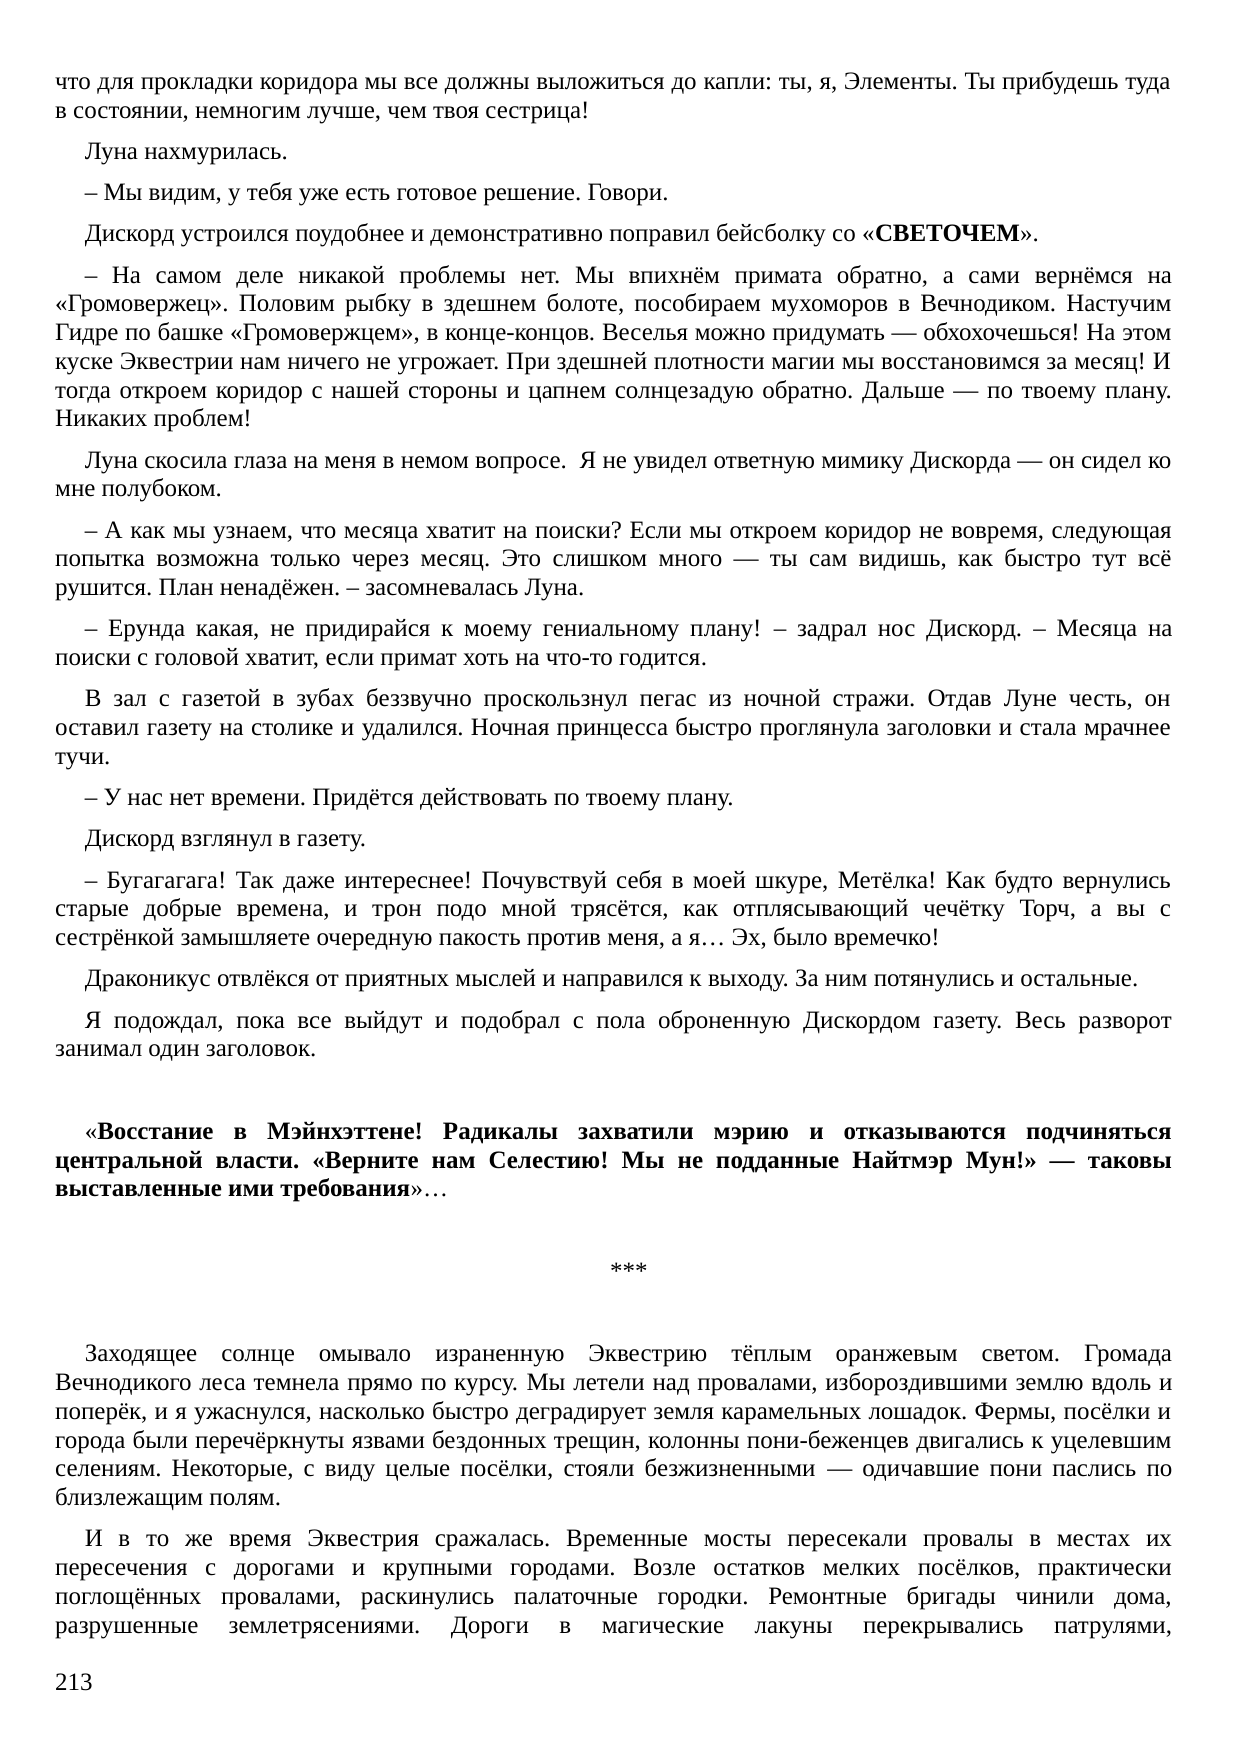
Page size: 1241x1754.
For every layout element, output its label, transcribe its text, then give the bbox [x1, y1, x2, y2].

text – У нас нет времени. Придётся действовать по твоему плану. [55, 782, 1173, 811]
text – А как мы узнаем, что месяца хватит на поиски? Если мы откроем коридор не вовремя, следующая попытка возможна только через месяц. Это слишком много — ты сам видишь, как быстро тут всё рушится. План ненадёжен. – засомневалась Луна. [55, 515, 1173, 601]
text И в то же время Эквестрия сражалась. Временные мосты пересекали провалы в местах их пересечения с дорогами и крупными городами. Возле остатков мелких посёлков, практически поглощённых провалами, раскинулись палаточные городки. Ремонтные бригады чинили дома, разрушенные землетрясениями. Дороги в магические лакуны перекрывались патрулями, [55, 1523, 1173, 1638]
text Я подождал, пока все выйдут и подобрал с пола оброненную Дискордом газету. Весь разворот занимал один заголовок. [55, 1005, 1173, 1062]
text *** [55, 1256, 1173, 1285]
text В зал с газетой в зубах беззвучно проскользнул пегас из ночной стражи. Отдав Луне честь, он оставил газету на столике и удалился. Ночная принцесса быстро проглянула заголовки и стала мрачнее тучи. [55, 683, 1173, 770]
text Заходящее солнце омывало израненную Эквестрию тёплым оранжевым светом. Громада Вечнодикого леса темнела прямо по курсу. Мы летели над провалами, избороздившими землю вдоль и поперёк, и я ужаснулся, насколько быстро деградирует земля карамельных лошадок. Фермы, посёлки и города были перечёркнуты язвами бездонных трещин, колонны пони-беженцев двигались к уцелевшим селениям. Некоторые, с виду целые посёлки, стояли безжизненными — одичавшие пони паслись по близлежащим полям. [55, 1338, 1173, 1511]
text что для прокладки коридора мы все должны выложиться до капли: ты, я, Элементы. Ты прибудешь туда в состоянии, немногим лучше, чем твоя сестрица! [55, 66, 1173, 123]
text Дискорд взглянул в газету. [55, 823, 1173, 852]
text – На самом деле никакой проблемы нет. Мы впихнём примата обратно, а сами вернёмся на «Громовержец». Половим рыбку в здешнем болоте, пособираем мухоморов в Вечнодиком. Настучим Гидре по башке «Громовержцем», в конце-концов. Веселья можно придумать — обхохочешься! На этом куске Эквестрии нам ничего не угрожает. При здешней плотности магии мы восстановимся за месяц! И тогда откроем коридор с нашей стороны и цапнем солнцезадую обратно. Дальше — по твоему плану. Никаких проблем! [55, 260, 1173, 432]
text «Восстание в Мэйнхэттене! Радикалы захватили мэрию и отказываются подчиняться центральной власти. «Верните нам Селестию! Мы не подданные Найтмэр Мун!» — таковы выставленные ими требования»… [55, 1116, 1173, 1202]
text – Мы видим, у тебя уже есть готовое решение. Говори. [55, 177, 1173, 206]
text – Ерунда какая, не придирайся к моему гениальному плану! – задрал нос Дискорд. – Месяца на поиски с головой хватит, если примат хоть на что-то годится. [55, 613, 1173, 671]
text – Бугагагага! Так даже интереснее! Почувствуй себя в моей шкуре, Метёлка! Как будто вернулись старые добрые времена, и трон подо мной трясётся, как отплясывающий чечётку Торч, а вы с сестрёнкой замышляете очередную пакость против меня, а я… Эх, было времечко! [55, 865, 1173, 951]
text Дискорд устроился поудобнее и демонстративно поправил бейсболку со «СВЕТОЧЕМ». [55, 218, 1173, 247]
text Луна нахмурилась. [55, 136, 1173, 165]
text Драконикус отвлёкся от приятных мыслей и направился к выходу. За ним потянулись и остальные. [55, 963, 1173, 992]
text Луна скосила глаза на меня в немом вопросе. Я не увидел ответную мимику Дискорда — он сидел ко мне полубоком. [55, 445, 1173, 502]
